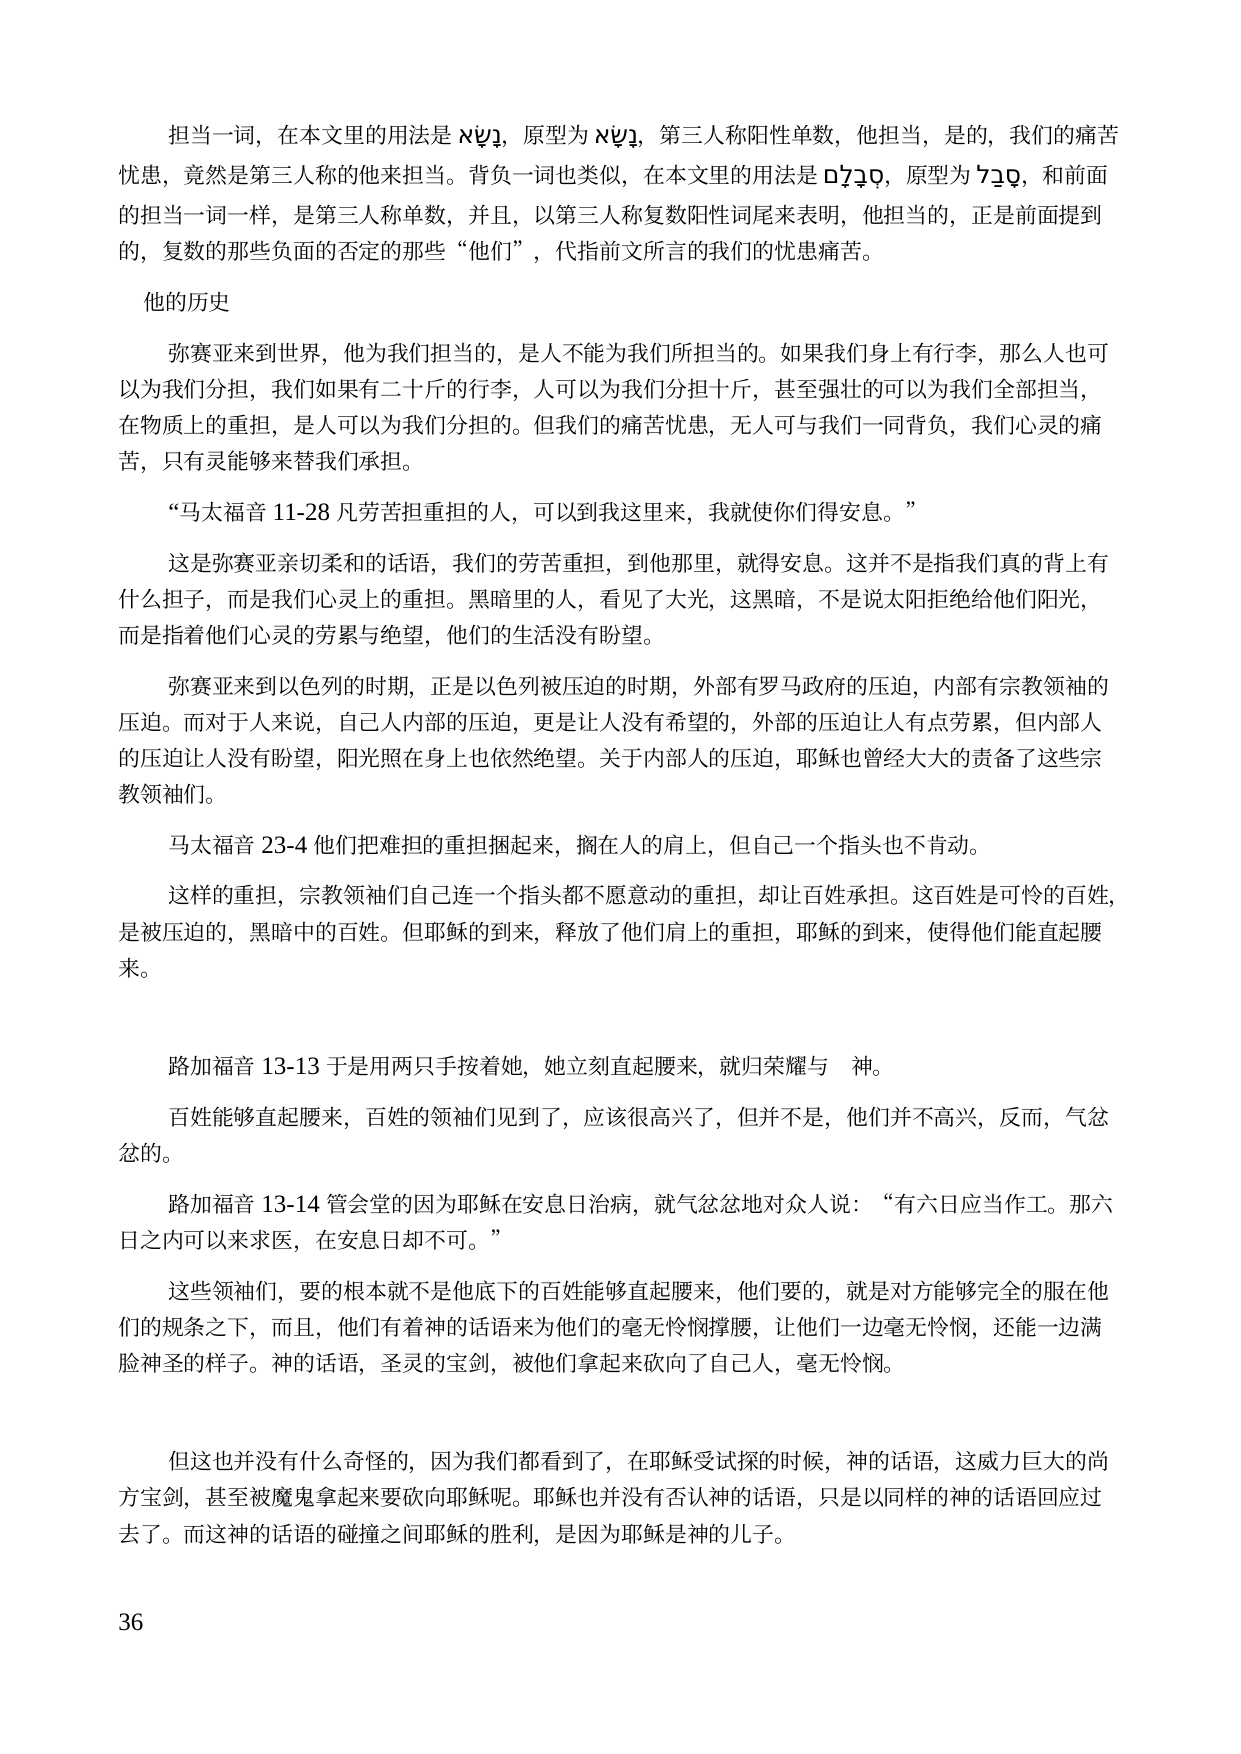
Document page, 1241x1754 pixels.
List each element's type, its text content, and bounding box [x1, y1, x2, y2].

text 马太福音 23-4 他们把难担的重担捆起来，搁在人的肩上，但自己一个指头也不肯动。 [118, 828, 1122, 859]
text 但这也并没有什么奇怪的，因为我们都看到了，在耶稣受试探的时候，神的话语，这威力巨大的尚方宝剑，甚至被魔鬼拿起来要砍向耶稣呢。耶稣也并没有否认神的话语，只是以同样的神的话语回应过去了。而这神的话语的碰撞之间耶稣的胜利，是因为耶稣是神的儿子。 [118, 1444, 1122, 1548]
text 他的历史 [118, 285, 1122, 317]
text 弥赛亚来到世界，他为我们担当的，是人不能为我们所担当的。如果我们身上有行李，那么人也可以为我们分担，我们如果有二十斤的行李，人可以为我们分担十斤，甚至强壮的可以为我们全部担当，在物质上的重担，是人可以为我们分担的。但我们的痛苦忧患，无人可与我们一同背负，我们心灵的痛苦，只有灵能够来替我们承担。 [118, 336, 1122, 476]
text 这是弥赛亚亲切柔和的话语，我们的劳苦重担，到他那里，就得安息。这并不是指我们真的背上有什么担子，而是我们心灵上的重担。黑暗里的人，看见了大光，这黑暗，不是说太阳拒绝给他们阳光，而是指着他们心灵的劳累与绝望，他们的生活没有盼望。 [118, 546, 1122, 649]
text 路加福音 13-13 于是用两只手按着她，她立刻直起腰来，就归荣耀与 神。 [118, 1049, 1122, 1081]
text 担当一词，在本文里的用法是נָשָׂא，原型为נָשָׂא，第三人称阳性单数，他担当，是的，我们的痛苦忧患，竟然是第三人称的他来担当。背负一词也类似，在本文里的用法是סְבָלָם，原型为סָבַל，和前面的担当一词一样，是第三人称单数，并且，以第三人称复数阳性词尾来表明，他担当的，正是前面提到的，复数的那些负面的否定的那些“他们”，代指前文所言的我们的忧患痛苦。 [118, 118, 1122, 266]
text 弥赛亚来到以色列的时期，正是以色列被压迫的时期，外部有罗马政府的压迫，内部有宗教领袖的压迫。而对于人来说，自己人内部的压迫，更是让人没有希望的，外部的压迫让人有点劳累，但内部人的压迫让人没有盼望，阳光照在身上也依然绝望。关于内部人的压迫，耶稣也曾经大大的责备了这些宗教领袖们。 [118, 669, 1122, 809]
text 路加福音 13-14 管会堂的因为耶稣在安息日治病，就气忿忿地对众人说：“有六日应当作工。那六日之内可以来求医，在安息日却不可。” [118, 1187, 1122, 1254]
text 这些领袖们，要的根本就不是他底下的百姓能够直起腰来，他们要的，就是对方能够完全的服在他们的规条之下，而且，他们有着神的话语来为他们的毫无怜悯撑腰，让他们一边毫无怜悯，还能一边满脸神圣的样子。神的话语，圣灵的宝剑，被他们拿起来砍向了自己人，毫无怜悯。 [118, 1274, 1122, 1378]
text “马太福音 11-28 凡劳苦担重担的人，可以到我这里来，我就使你们得安息。” [118, 495, 1122, 527]
text 这样的重担，宗教领袖们自己连一个指头都不愿意动的重担，却让百姓承担。这百姓是可怜的百姓，是被压迫的，黑暗中的百姓。但耶稣的到来，释放了他们肩上的重担，耶稣的到来，使得他们能直起腰来。 [118, 879, 1122, 982]
text 百姓能够直起腰来，百姓的领袖们见到了，应该很高兴了，但并不是，他们并不高兴，反而，气忿忿的。 [118, 1100, 1122, 1168]
